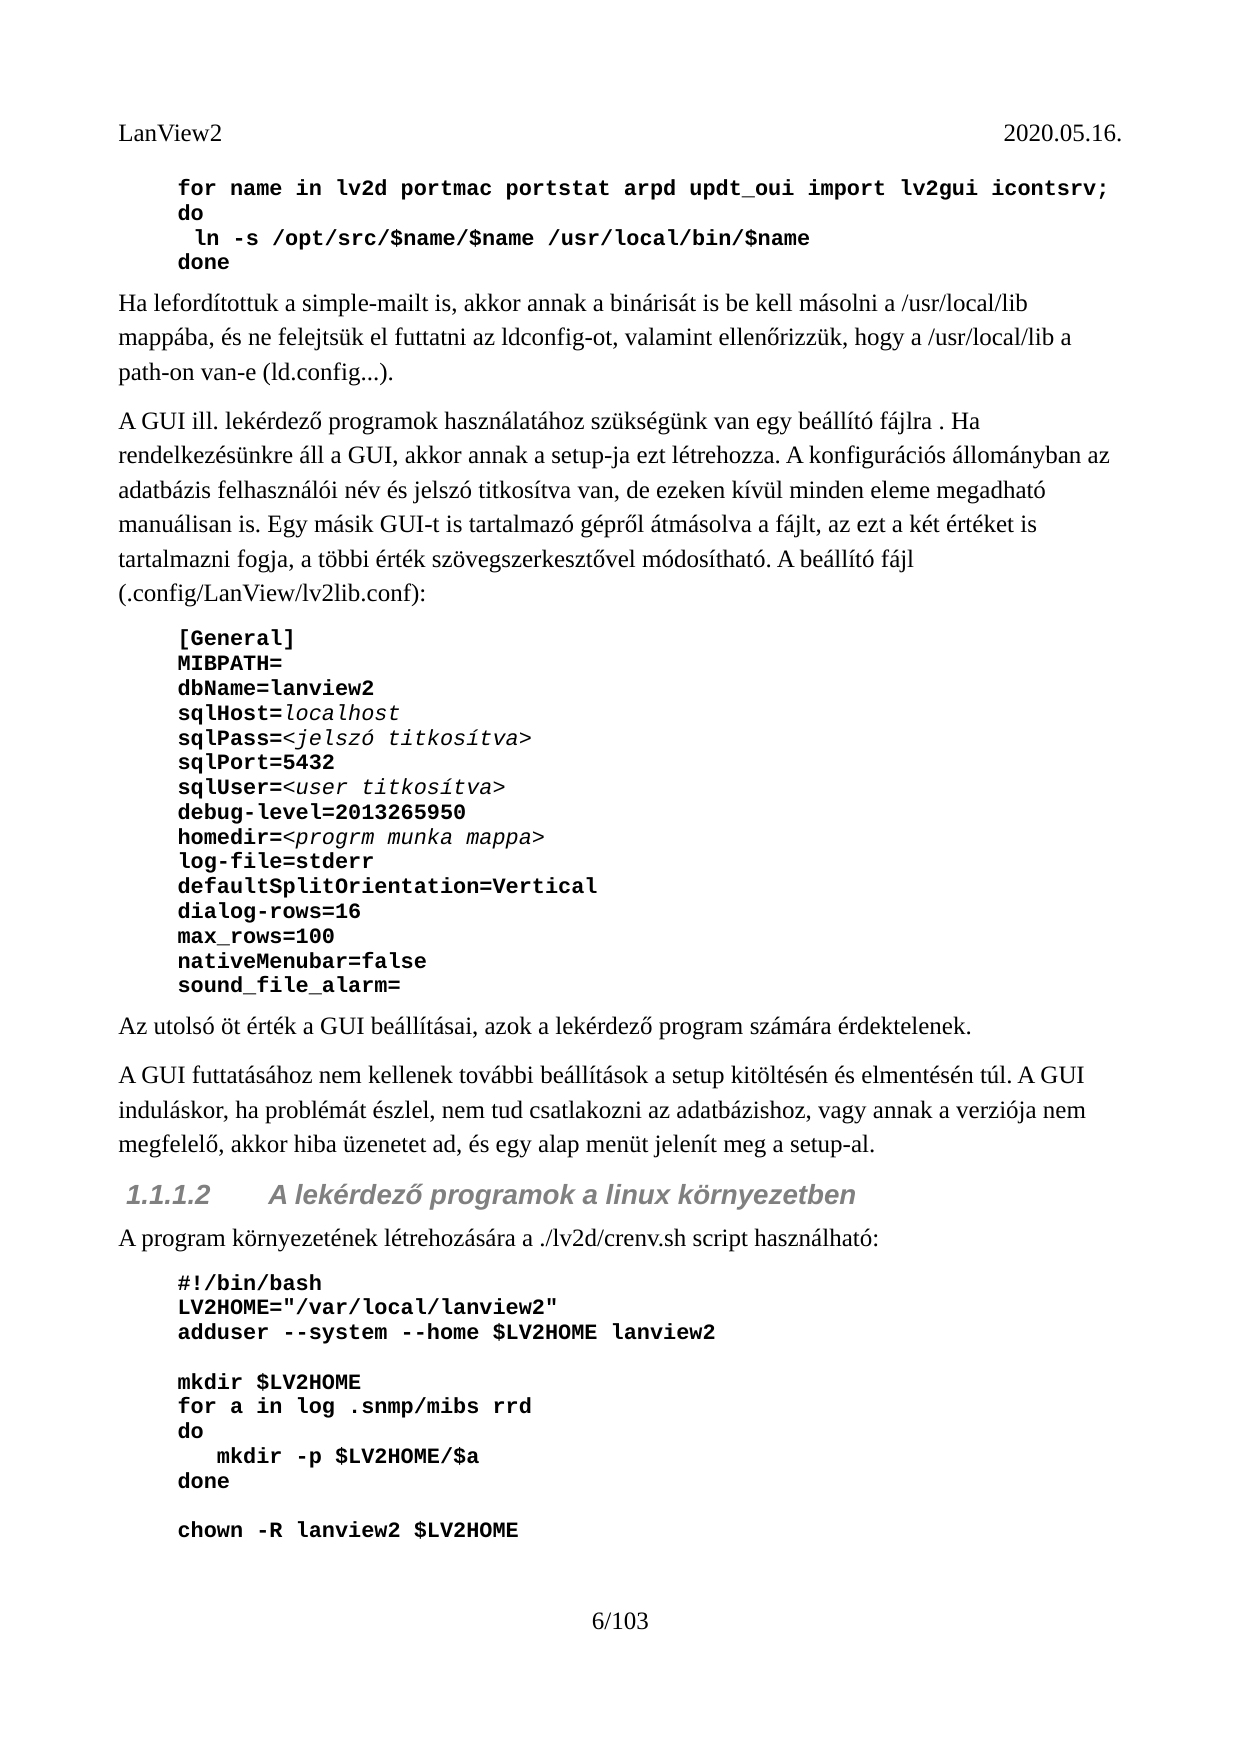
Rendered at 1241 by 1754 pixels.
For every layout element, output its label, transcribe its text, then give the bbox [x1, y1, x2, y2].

text mkdir -p $LV2HOME/$a [177, 1445, 1122, 1470]
text do [177, 1420, 1122, 1445]
text A GUI futtatásához nem kellenek további beállítások a setup kitöltésén és elmentésén túl. A GUI induláskor, ha problémát észlel, nem tud csatlakozni az adatbázishoz, vagy annak a verziója nem megfelelő, akkor hiba üzenetet ad, és egy alap menüt jelenít meg a setup-al. [118, 1060, 1122, 1158]
subtitle A lekérdező programok a linux környezetben [118, 1178, 1122, 1210]
text for a in log .snmp/mibs rrd [177, 1396, 1122, 1420]
text #!/bin/bash [177, 1272, 1122, 1296]
text for name in lv2d portmac portstat arpd updt_oui import lv2gui icontsrv; do ln -s /opt/src/$name/$name /usr/local/bin/$name done [177, 177, 1122, 276]
text LV2HOME="/var/local/lanview2" [177, 1296, 1122, 1321]
text Ha lefordítottuk a simple-mailt is, akkor annak a binárisát is be kell másolni a /usr/local/lib mappába, és ne felejtsük el futtatni az ldconfig-ot, valamint ellenőrizzük, hogy a /usr/local/lib a path-on van-e (ld.config...). [118, 288, 1122, 386]
text mkdir $LV2HOME [177, 1371, 1122, 1396]
text [General] MIBPATH= dbName=lanview2 sqlHost=localhost sqlPass=<jelszó titkosítva> sqlPort=5432 sqlUser=<user titkosítva> debug-level=2013265950 homedir=<progrm munka mappa> log-file=stderr defaultSplitOrientation=Vertical dialog-rows=16 max_rows=100 nativeMenubar=false sound_file_alarm= [177, 627, 1122, 999]
text chown -R lanview2 $LV2HOME [177, 1519, 1122, 1544]
text A GUI ill. lekérdező programok használatához szükségünk van egy beállító fájlra . Ha rendelkezésünkre áll a GUI, akkor annak a setup-ja ezt létrehozza. A konfigurációs állományban az adatbázis felhasználói név és jelszó titkosítva van, de ezeken kívül minden eleme megadható manuálisan is. Egy másik GUI-t is tartalmazó gépről átmásolva a fájlt, az ezt a két értéket is tartalmazni fogja, a többi érték szövegszerkesztővel módosítható. A beállító fájl (.config/LanView/lv2lib.conf): [118, 406, 1122, 607]
text adduser --system --home $LV2HOME lanview2 [177, 1321, 1122, 1346]
text A program környezetének létrehozására a ./lv2d/crenv.sh script használható: [118, 1223, 1122, 1251]
text done [177, 1470, 1122, 1495]
text Az utolsó öt érték a GUI beállításai, azok a lekérdező program számára érdektelenek. [118, 1011, 1122, 1040]
